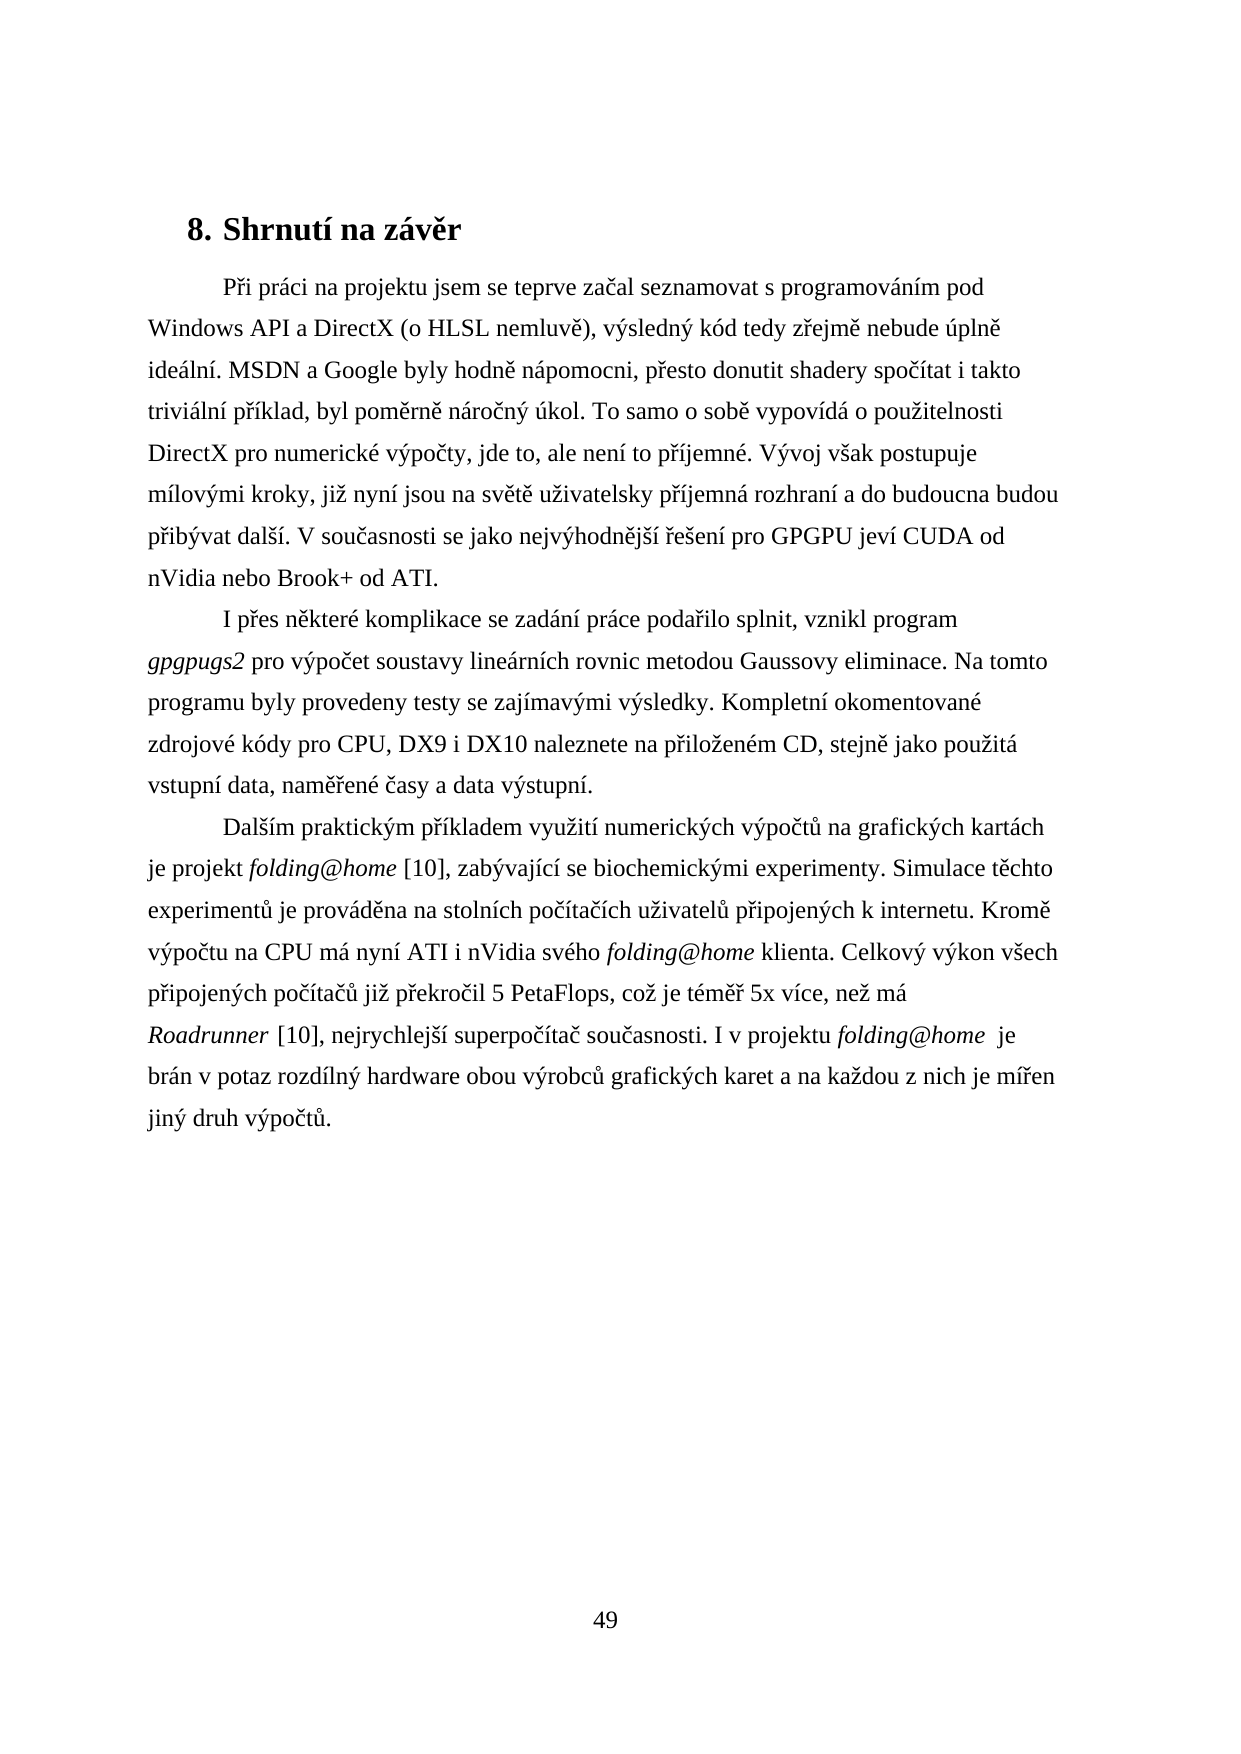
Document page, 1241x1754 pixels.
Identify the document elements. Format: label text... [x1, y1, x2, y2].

subtitle Shrnutí na závěr [178, 211, 1063, 248]
text I přes některé komplikace se zadání práce podařilo splnit, vznikl program gpgpugs2 pro výpočet soustavy lineárních rovnic metodou Gaussovy eliminace. Na tomto programu byly provedeny testy se zajímavými výsledky. Kompletní okomentované zdrojové kódy pro CPU, DX9 i DX10 naleznete na přiloženém CD, stejně jako použitá vstupní data, naměřené časy a data výstupní. [148, 605, 1063, 799]
text Při práci na projektu jsem se teprve začal seznamovat s programováním pod Windows API a DirectX (o HLSL nemluvě), výsledný kód tedy zřejmě nebude úplně ideální. MSDN a Google byly hodně nápomocni, přesto donutit shadery spočítat i takto triviální příklad, byl poměrně náročný úkol. To samo o sobě vypovídá o použitelnosti DirectX pro numerické výpočty, jde to, ale není to příjemné. Vývoj však postupuje mílovými kroky, již nyní jsou na světě uživatelsky příjemná rozhraní a do budoucna budou přibývat další. V současnosti se jako nejvýhodnější řešení pro GPGPU jeví CUDA od nVidia nebo Brook+ od ATI. [148, 273, 1063, 591]
text Dalším praktickým příkladem využití numerických výpočtů na grafických kartách je projekt folding@home [10], zabývající se biochemickými experimenty. Simulace těchto experimentů je prováděna na stolních počítačích uživatelů připojených k internetu. Kromě výpočtu na CPU má nyní ATI i nVidia svého folding@home klienta. Celkový výkon všech připojených počítačů již překročil 5 PetaFlops, což je téměř 5x více, než má Roadrunner [10], nejrychlejší superpočítač současnosti. I v projektu folding@home je brán v potaz rozdílný hardware obou výrobců grafických karet a na každou z nich je mířen jiný druh výpočtů. [148, 813, 1063, 1132]
